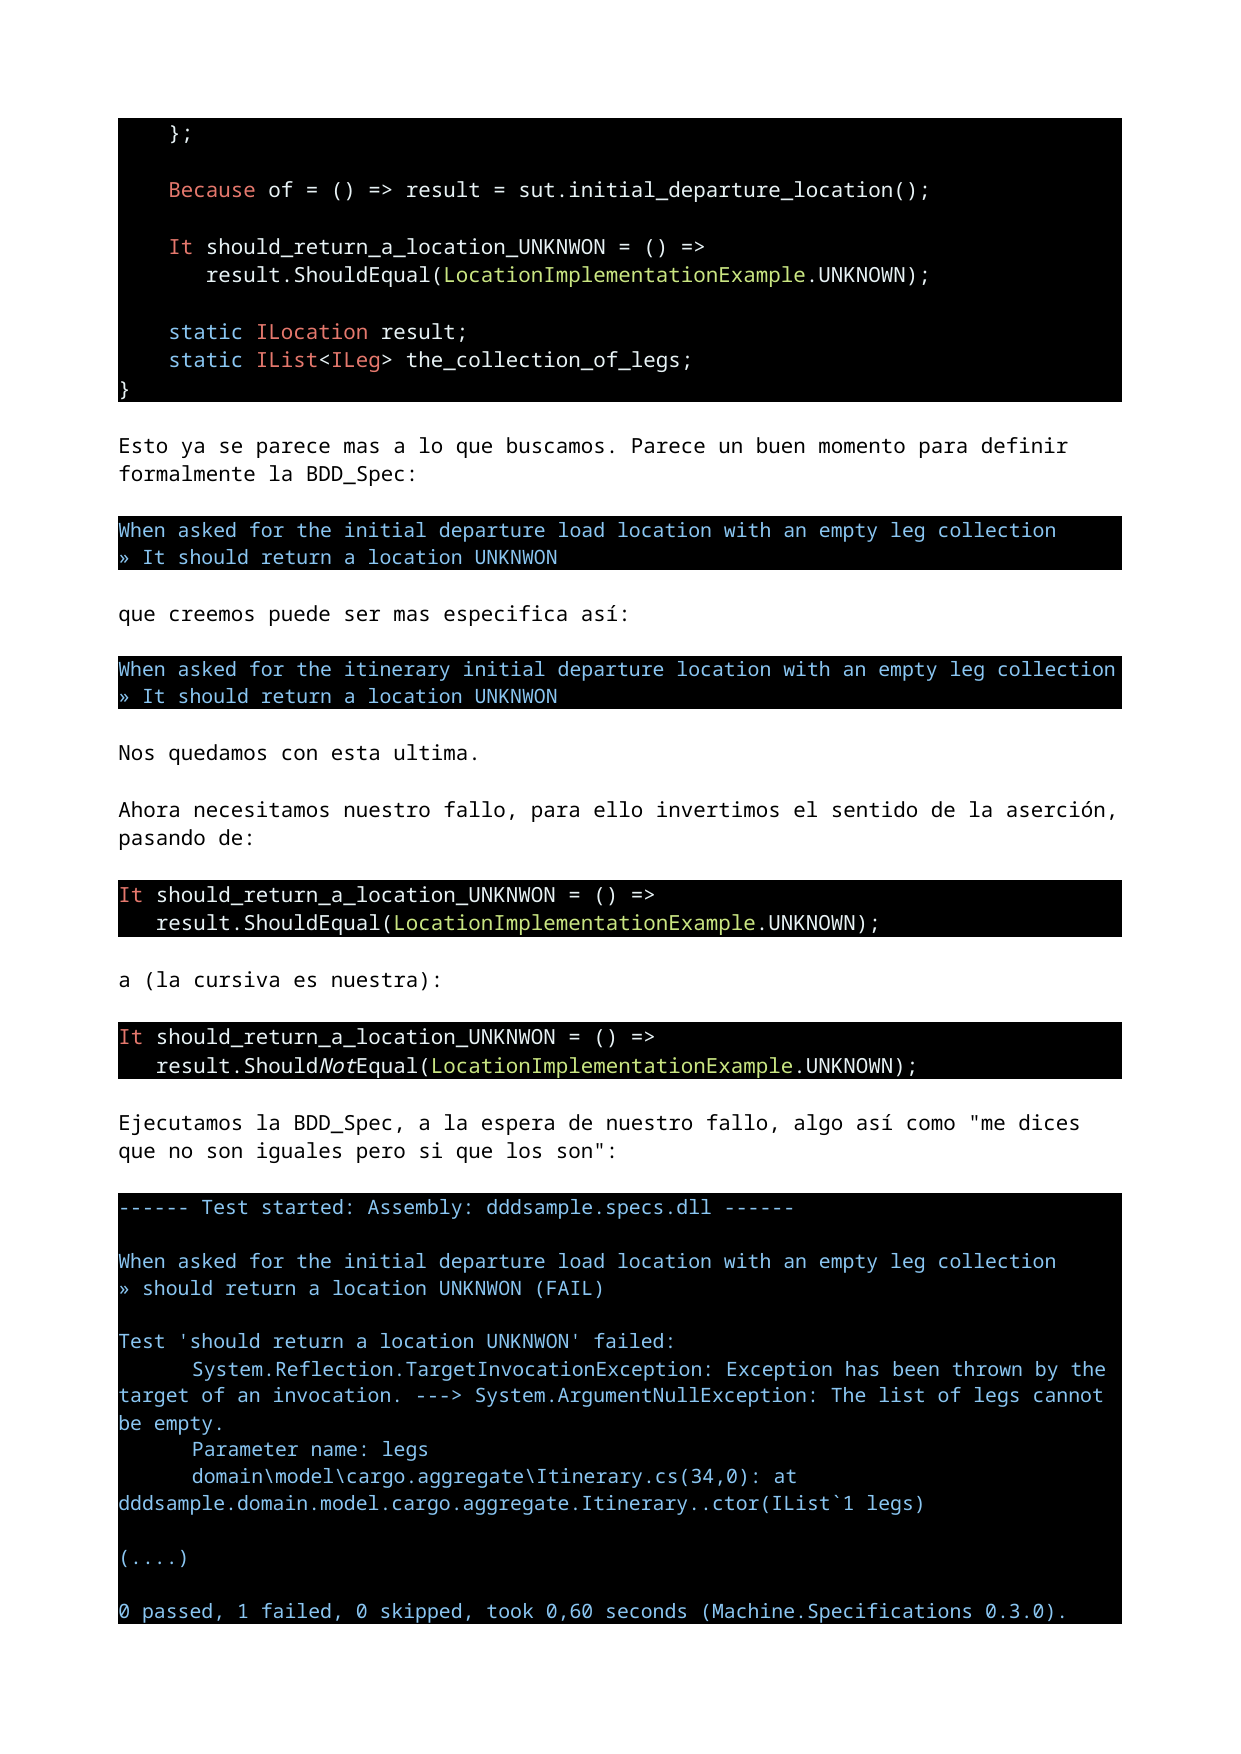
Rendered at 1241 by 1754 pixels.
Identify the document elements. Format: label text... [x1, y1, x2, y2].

text ------ Test started: Assembly: dddsample.specs.dll ------ [118, 1193, 1122, 1220]
text » should return a location UNKNWON (FAIL) [118, 1274, 1122, 1301]
text static ILocation result; [118, 317, 1122, 346]
text } [118, 374, 1122, 402]
text It should_return_a_location_UNKNWON = () => [118, 880, 1122, 908]
text (....) [118, 1544, 1122, 1571]
text When asked for the initial departure load location with an empty leg collection [118, 1247, 1122, 1274]
text result.ShouldNotEqual(LocationImplementationExample.UNKNOWN); [118, 1051, 1122, 1079]
text 0 passed, 1 failed, 0 skipped, took 0,60 seconds (Machine.Specifications 0.3.0). [118, 1598, 1122, 1624]
text }; [118, 118, 1122, 147]
text domain\model\cargo.aggregate\Itinerary.cs(34,0): at dddsample.domain.model.cargo.aggregate.Itinerary..ctor(IList`1 legs) [118, 1463, 1122, 1517]
text It should_return_a_location_UNKNWON = () => [118, 232, 1122, 260]
text static IList<ILeg> the_collection_of_legs; [118, 346, 1122, 374]
text It should_return_a_location_UNKNWON = () => [118, 1022, 1122, 1051]
text Ejecutamos la BDD_Spec, a la espera de nuestro fallo, algo así como "me dices que no son iguales pero si que los son": [118, 1108, 1122, 1164]
text result.ShouldEqual(LocationImplementationExample.UNKNOWN); [118, 260, 1122, 289]
text Ahora necesitamos nuestro fallo, para ello invertimos el sentido de la aserción, pasando de: [118, 795, 1122, 852]
text result.ShouldEqual(LocationImplementationExample.UNKNOWN); [118, 908, 1122, 937]
text » It should return a location UNKNWON [118, 682, 1122, 709]
text When asked for the itinerary initial departure location with an empty leg collection [118, 656, 1122, 682]
text When asked for the initial departure load location with an empty leg collection [118, 516, 1122, 543]
text System.Reflection.TargetInvocationException: Exception has been thrown by the target of an invocation. ---> System.ArgumentNullException: The list of legs cannot be empty. [118, 1355, 1122, 1436]
text Parameter name: legs [118, 1436, 1122, 1463]
text que creemos puede ser mas especifica así: [118, 599, 1122, 627]
text » It should return a location UNKNWON [118, 543, 1122, 570]
text Esto ya se parece mas a lo que buscamos. Parece un buen momento para definir formalmente la BDD_Spec: [118, 431, 1122, 488]
text Because of = () => result = sut.initial_departure_location(); [118, 175, 1122, 203]
text a (la cursiva es nuestra): [118, 965, 1122, 994]
text Nos quedamos con esta ultima. [118, 738, 1122, 766]
text Test 'should return a location UNKNWON' failed: [118, 1328, 1122, 1355]
